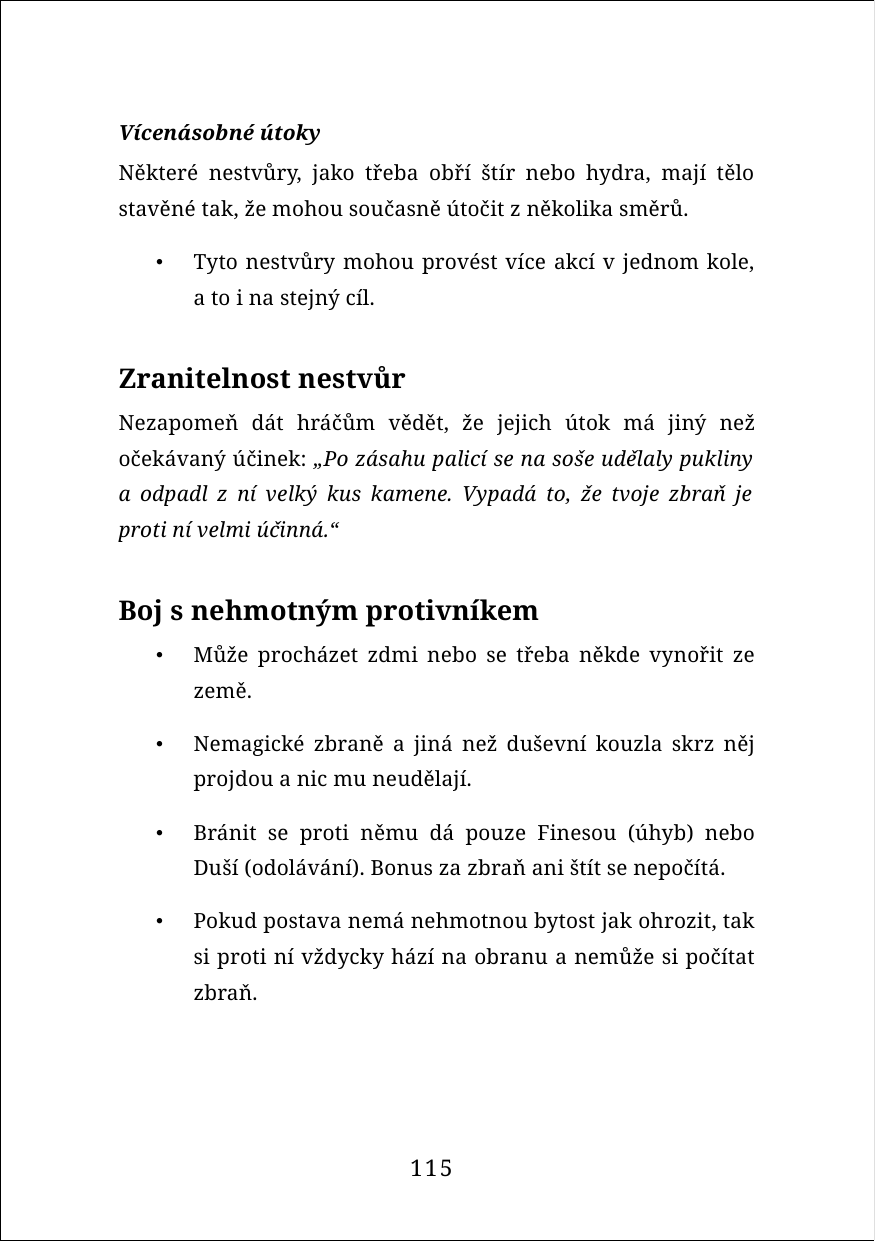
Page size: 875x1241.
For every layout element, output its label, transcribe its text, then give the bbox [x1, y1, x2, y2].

subtitle Vícenásobné útoky [118, 118, 756, 147]
list Pokud postava nemá nehmotnou bytost jak ohrozit, tak si proti ní vždycky hází na obranu a nemůže si počítat zbraň. [156, 907, 756, 1006]
list Může procházet zdmi nebo se třeba někde vynořit ze země. [156, 640, 756, 704]
list Tyto nestvůry mohou provést více akcí v jednom kole, a to i na stejný cíl. [156, 247, 756, 311]
text Některé nestvůry, jako třeba obří štír nebo hydra, mají tělo stavěné tak, že mohou současně útočit z několika směrů. [118, 158, 756, 222]
text Nezapomeň dát hráčům vědět, že jejich útok má jiný než očekávaný účinek: „Po zásahu palicí se na soše udělaly pukliny a odpadl z ní velký kus kamene. Vypadá to, že tvoje zbraň je proti ní velmi účinná.“ [118, 408, 756, 543]
subtitle Boj s nehmotným protivníkem [118, 592, 756, 628]
subtitle Zranitelnost nestvůr [118, 359, 756, 396]
list Bránit se proti němu dá pouze Finesou (úhyb) nebo Duší (odolávání). Bonus za zbraň ani štít se nepočítá. [156, 818, 756, 882]
list Nemagické zbraně a jiná než duševní kouzla skrz něj projdou a nic mu neudělají. [156, 729, 756, 793]
